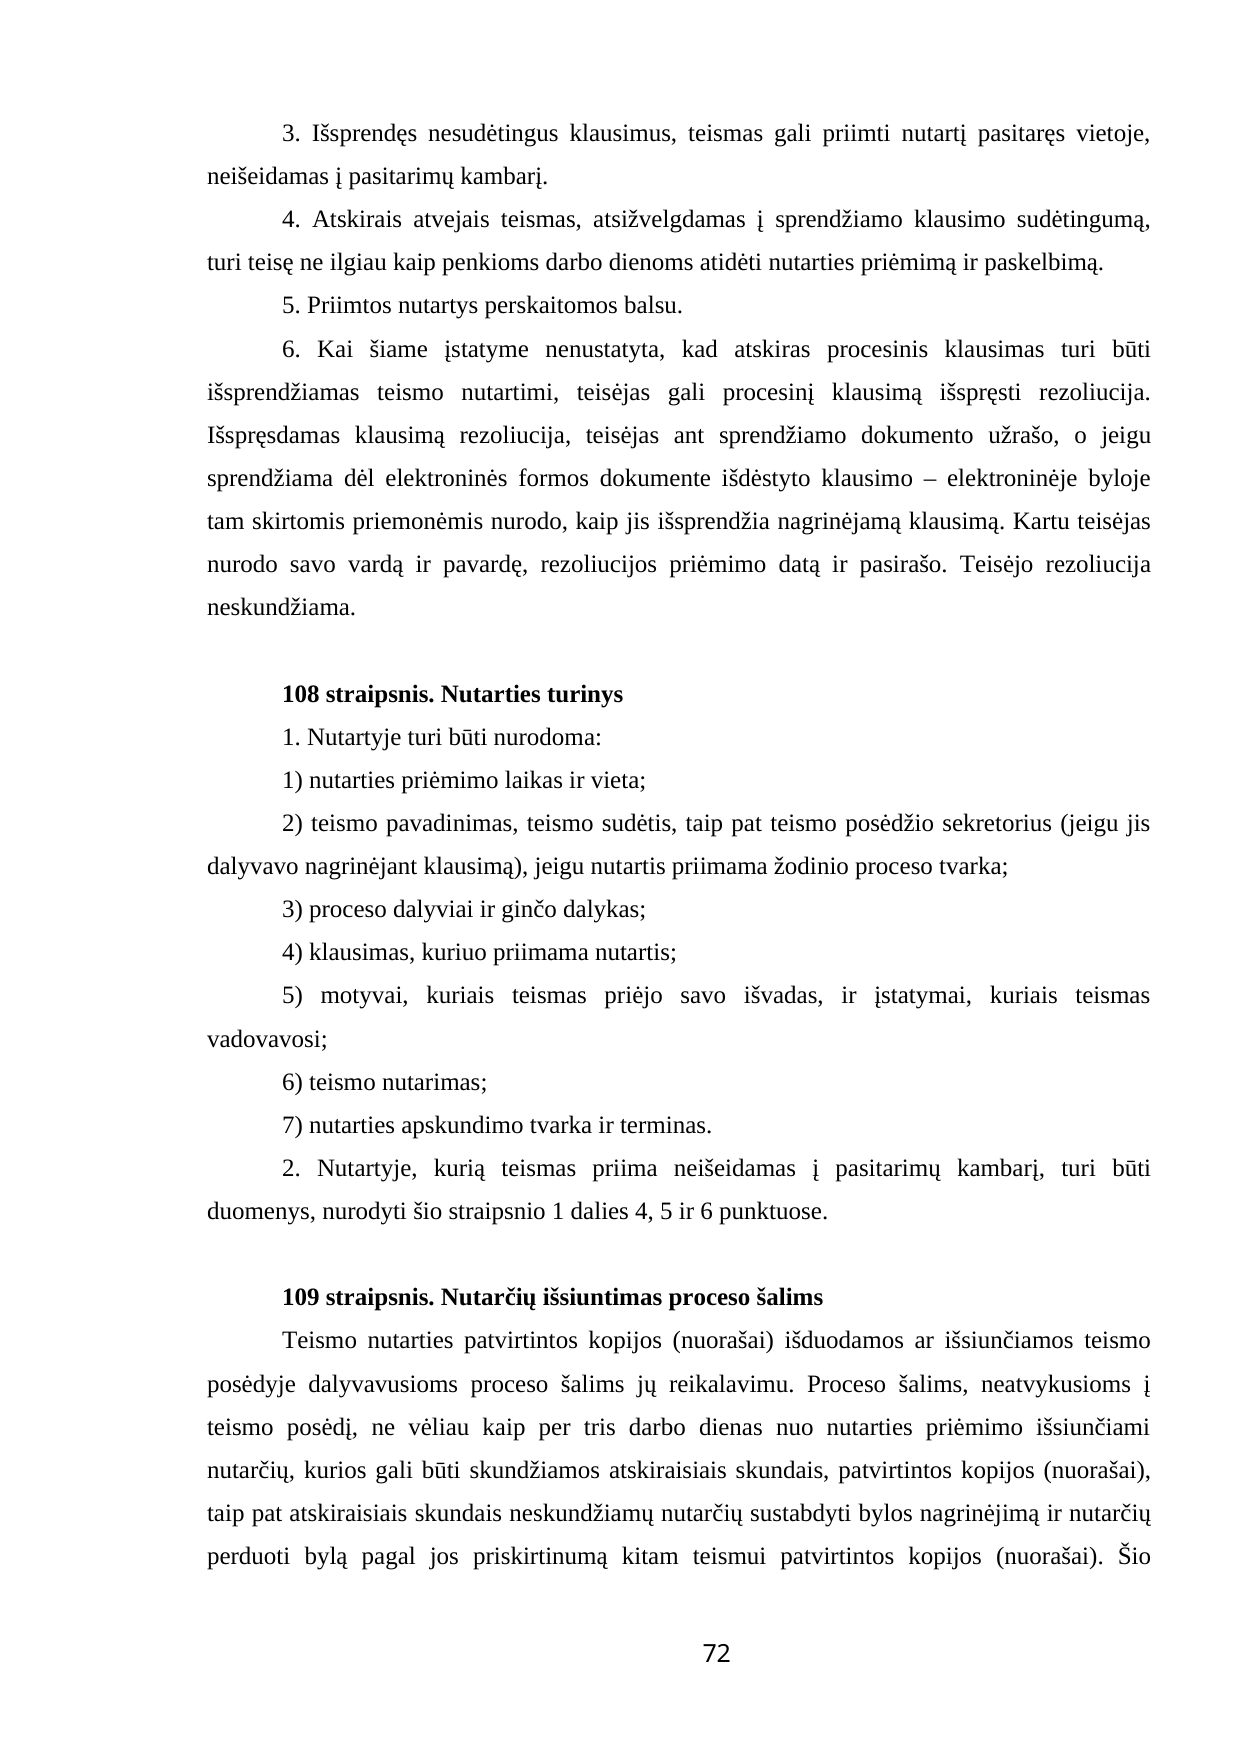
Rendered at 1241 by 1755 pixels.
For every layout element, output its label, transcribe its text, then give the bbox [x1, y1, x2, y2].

text 108 straipsnis. Nutarties turinys [207, 679, 1152, 707]
text 1) nutarties priėmimo laikas ir vieta; [207, 765, 1152, 794]
text 2. Nutartyje, kurią teismas priima neišeidamas į pasitarimų kambarį, turi būti duomenys, nurodyti šio straipsnio 1 dalies 4, 5 ir 6 punktuose. [207, 1153, 1152, 1225]
text 1. Nutartyje turi būti nurodoma: [207, 722, 1152, 751]
text 109 straipsnis. Nutarčių išsiuntimas proceso šalims [207, 1282, 1152, 1311]
text 3) proceso dalyviai ir ginčo dalykas; [207, 894, 1152, 923]
text 3. Išsprendęs nesudėtingus klausimus, teismas gali priimti nutartį pasitaręs vietoje, neišeidamas į pasitarimų kambarį. [207, 118, 1152, 190]
text 5. Priimtos nutartys perskaitomos balsu. [207, 291, 1152, 319]
text 4) klausimas, kuriuo priimama nutartis; [207, 937, 1152, 966]
text 5) motyvai, kuriais teismas priėjo savo išvadas, ir įstatymai, kuriais teismas vadovavosi; [207, 981, 1152, 1052]
text 4. Atskirais atvejais teismas, atsižvelgdamas į sprendžiamo klausimo sudėtingumą, turi teisę ne ilgiau kaip penkioms darbo dienoms atidėti nutarties priėmimą ir paskelbimą. [207, 204, 1152, 276]
text 6. Kai šiame įstatyme nenustatyta, kad atskiras procesinis klausimas turi būti išsprendžiamas teismo nutartimi, teisėjas gali procesinį klausimą išspręsti rezoliucija. Išspręsdamas klausimą rezoliucija, teisėjas ant sprendžiamo dokumento užrašo, o jeigu sprendžiama dėl elektroninės formos dokumente išdėstyto klausimo – elektroninėje byloje tam skirtomis priemonėmis nurodo, kaip jis išsprendžia nagrinėjamą klausimą. Kartu teisėjas nurodo savo vardą ir pavardę, rezoliucijos priėmimo datą ir pasirašo. Teisėjo rezoliucija neskundžiama. [207, 334, 1152, 621]
text 6) teismo nutarimas; [207, 1067, 1152, 1096]
text 2) teismo pavadinimas, teismo sudėtis, taip pat teismo posėdžio sekretorius (jeigu jis dalyvavo nagrinėjant klausimą), jeigu nutartis priimama žodinio proceso tvarka; [207, 808, 1152, 880]
text Teismo nutarties patvirtintos kopijos (nuorašai) išduodamos ar išsiunčiamos teismo posėdyje dalyvavusioms proceso šalims jų reikalavimu. Proceso šalims, neatvykusioms į teismo posėdį, ne vėliau kaip per tris darbo dienas nuo nutarties priėmimo išsiunčiami nutarčių, kurios gali būti skundžiamos atskiraisiais skundais, patvirtintos kopijos (nuorašai), taip pat atskiraisiais skundais neskundžiamų nutarčių sustabdyti bylos nagrinėjimą ir nutarčių perduoti bylą pagal jos priskirtinumą kitam teismui patvirtintos kopijos (nuorašai). Šio [207, 1326, 1152, 1570]
text 7) nutarties apskundimo tvarka ir terminas. [207, 1110, 1152, 1139]
